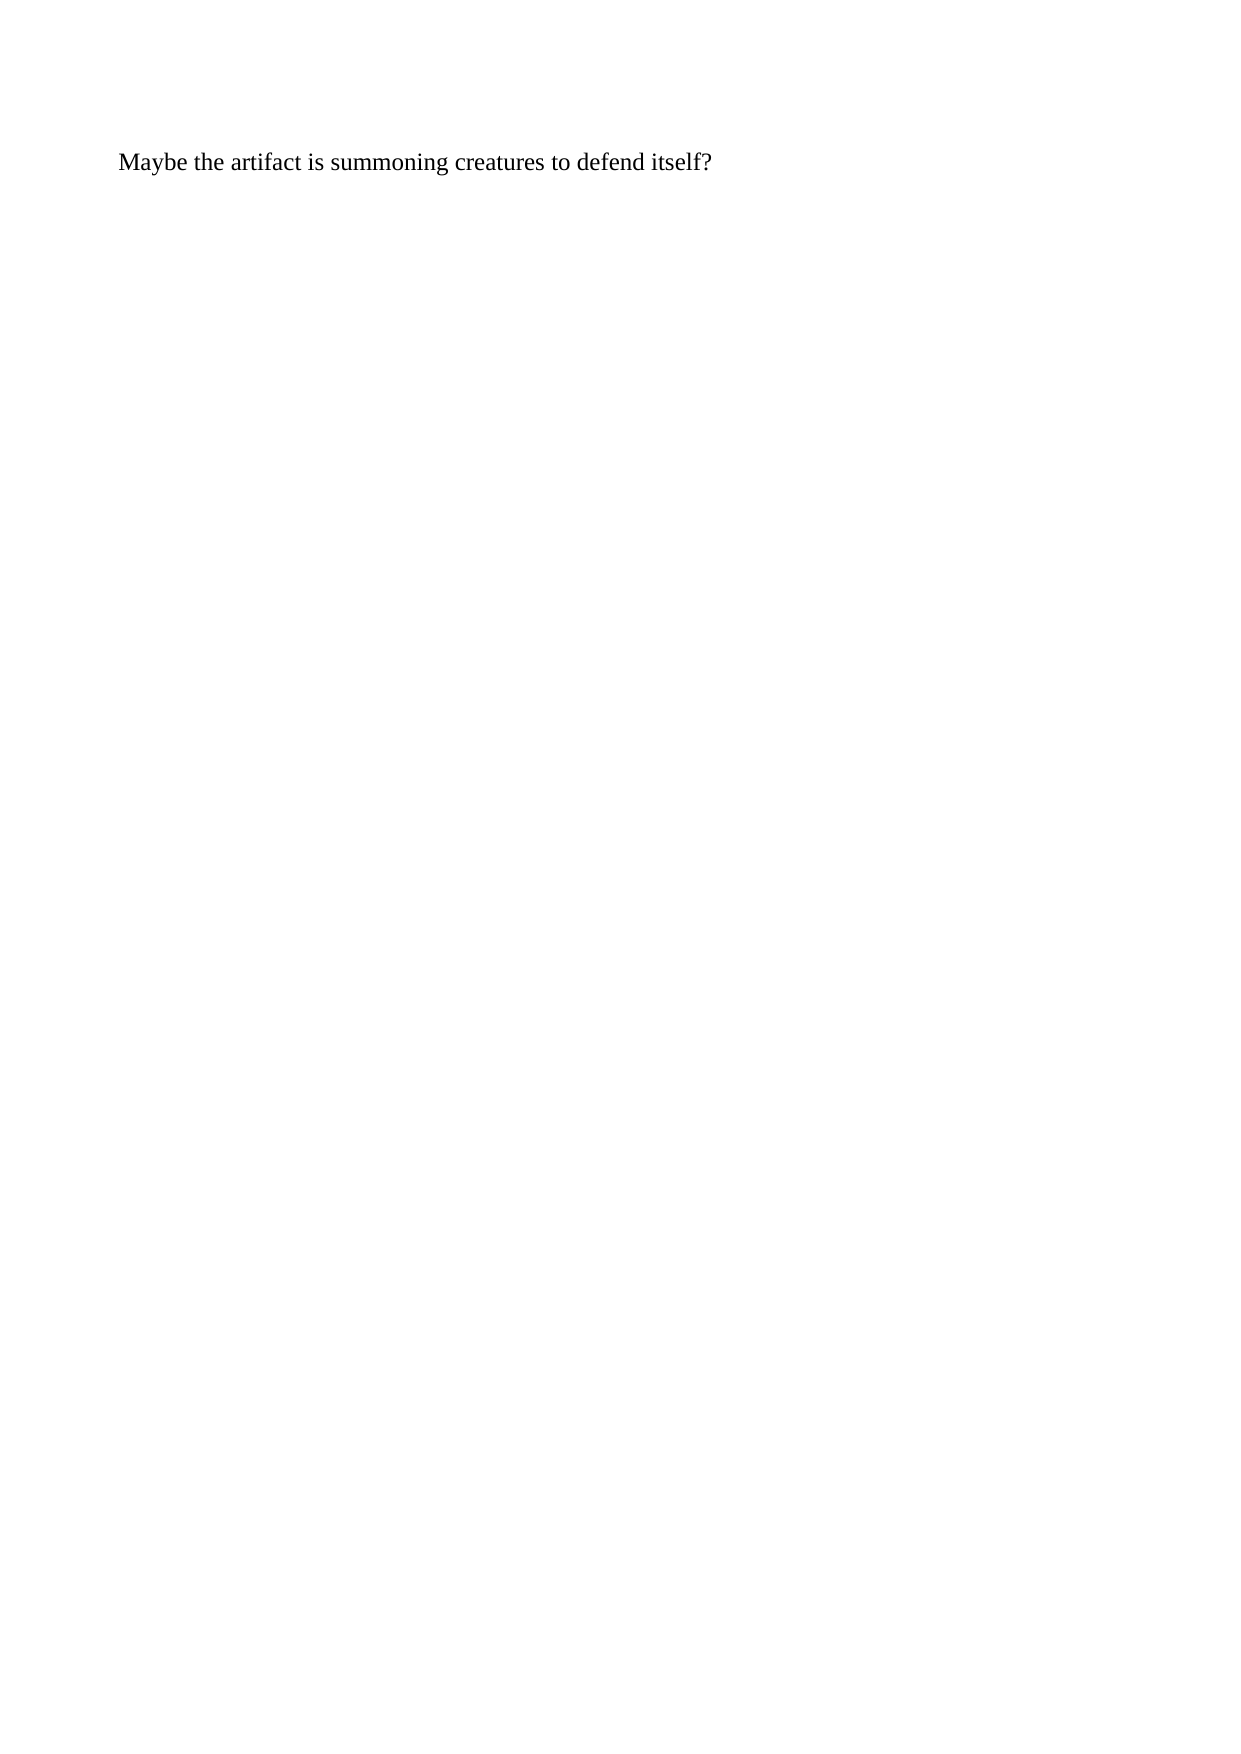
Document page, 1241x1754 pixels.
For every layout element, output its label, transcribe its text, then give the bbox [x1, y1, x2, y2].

text Maybe the artifact is summoning creatures to defend itself? [118, 147, 1122, 176]
